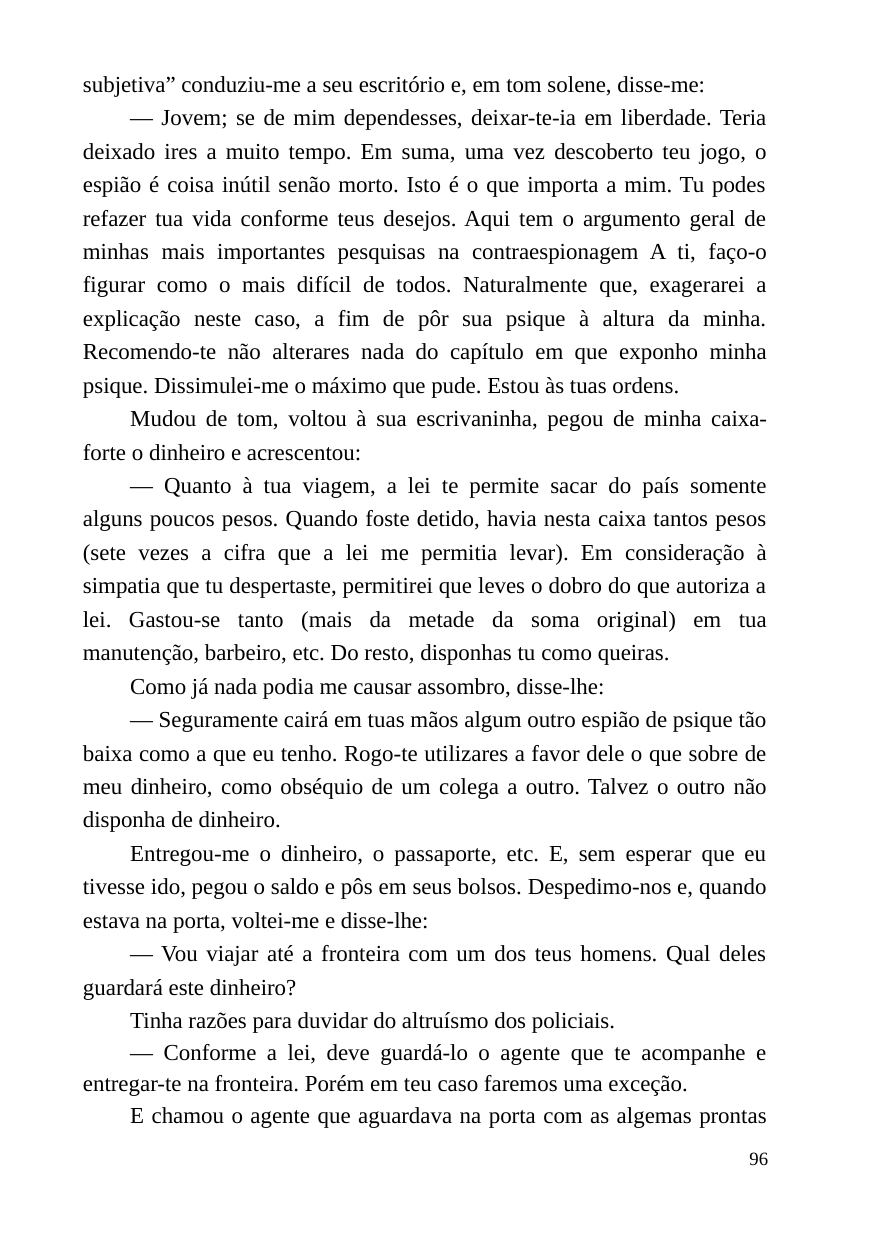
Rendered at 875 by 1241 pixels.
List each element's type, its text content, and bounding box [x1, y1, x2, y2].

text — Conforme a lei, deve guardá-lo o agente que te acompanhe e entregar-te na fronteira. Porém em teu caso faremos uma exceção. [83, 1039, 768, 1097]
text subjetiva” conduziu-me a seu escritório e, em tom solene, disse-me: [83, 71, 768, 97]
text E chamou o agente que aguardava na porta com as algemas prontas [83, 1102, 768, 1128]
text — Vou viajar até a fronteira com um dos teus homens. Qual deles guardará este dinheiro? [83, 940, 768, 1000]
text Como já nada podia me causar assombro, disse-lhe: [83, 673, 768, 699]
text — Jovem; se de mim dependesses, deixar-te-ia em liberdade. Teria deixado ires a muito tempo. Em suma, uma vez descoberto teu jogo, o espião é coisa inútil senão morto. Isto é o que importa a mim. Tu podes refazer tua vida conforme teus desejos. Aqui tem o argumento geral de minhas mais importantes pesquisas na contraespionagem A ti, faço-o figurar como o mais difícil de todos. Naturalmente que, exagerarei a explicação neste caso, a fim de pôr sua psique à altura da minha. Recomendo-te não alterares nada do capítulo em que exponho minha psique. Dissimulei-me o máximo que pude. Estou às tuas ordens. [83, 104, 768, 398]
text Entregou-me o dinheiro, o passaporte, etc. E, sem esperar que eu tivesse ido, pegou o saldo e pôs em seus bolsos. Despedimo-nos e, quando estava na porta, voltei-me e disse-lhe: [83, 840, 768, 933]
text Tinha razões para duvidar do altruísmo dos policiais. [83, 1007, 768, 1033]
text — Quanto à tua viagem, a lei te permite sacar do país somente alguns poucos pesos. Quando foste detido, havia nesta caixa tantos pesos (sete vezes a cifra que a lei me permitia levar). Em consideração à simpatia que tu despertaste, permitirei que leves o dobro do que autoriza a lei. Gastou-se tanto (mais da metade da soma original) em tua manutenção, barbeiro, etc. Do resto, disponhas tu como queiras. [83, 472, 768, 666]
text Mudou de tom, voltou à sua escrivaninha, pegou de minha caixa-forte o dinheiro e acrescentou: [83, 405, 768, 465]
text — Seguramente cairá em tuas mãos algum outro espião de psique tão baixa como a que eu tenho. Rogo-te utilizares a favor dele o que sobre de meu dinheiro, como obséquio de um colega a outro. Talvez o outro não disponha de dinheiro. [83, 706, 768, 833]
